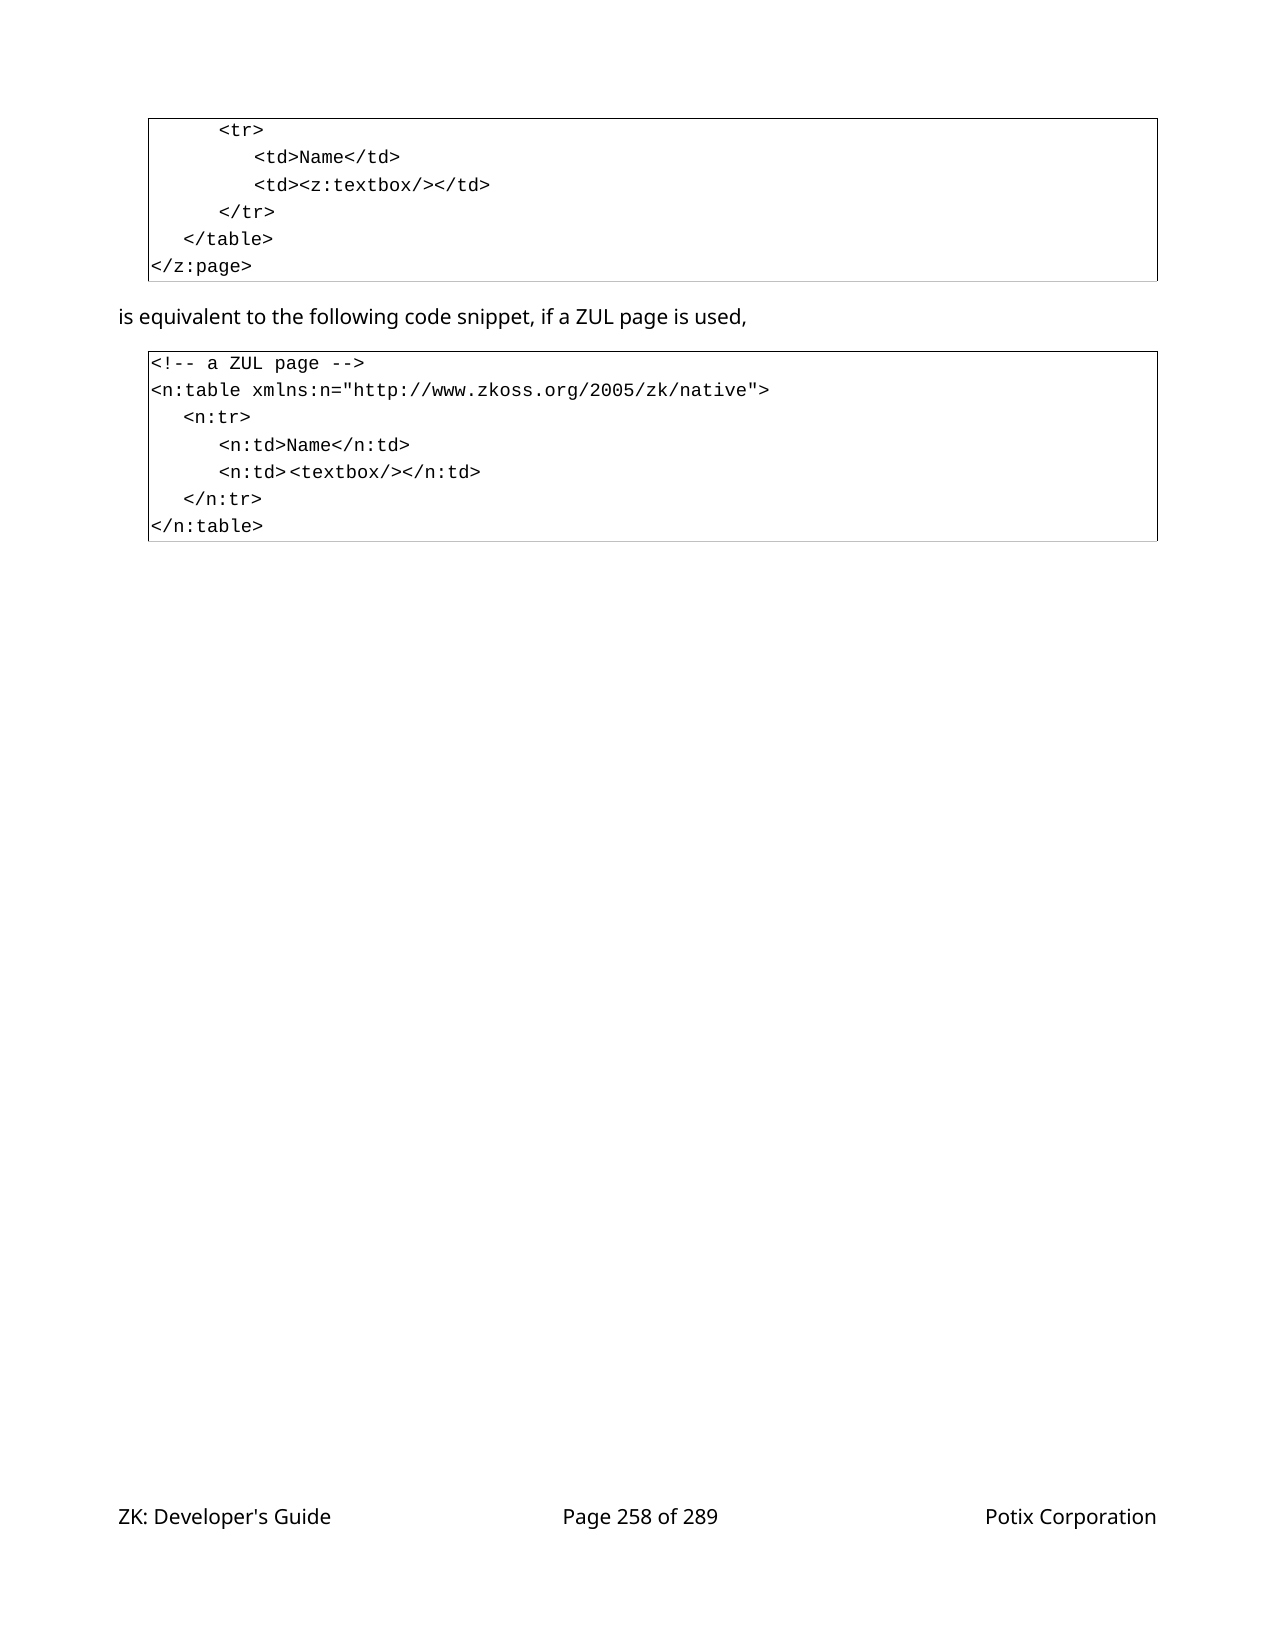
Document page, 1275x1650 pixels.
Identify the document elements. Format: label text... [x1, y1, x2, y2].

text </n:tr> [149, 487, 1157, 511]
text <n:tr> [149, 405, 1157, 429]
text <n:td> <textbox/></n:td> [149, 459, 1157, 484]
text <n:td>Name</n:td> [149, 432, 1157, 457]
text <tr> [149, 119, 1157, 142]
text </table> [149, 227, 1157, 251]
text is equivalent to the following code snippet, if a ZUL page is used, [118, 302, 1157, 330]
text </tr> [149, 200, 1157, 224]
text </z:page> [149, 254, 1157, 281]
text <td><z:textbox/></td> [149, 172, 1157, 197]
text <!-- a ZUL page --> [149, 352, 1157, 375]
text <n:table xmlns:n="http://www.zkoss.org/2005/zk/native"> [149, 378, 1157, 402]
text <td>Name</td> [149, 145, 1157, 169]
text </n:table> [149, 514, 1157, 541]
